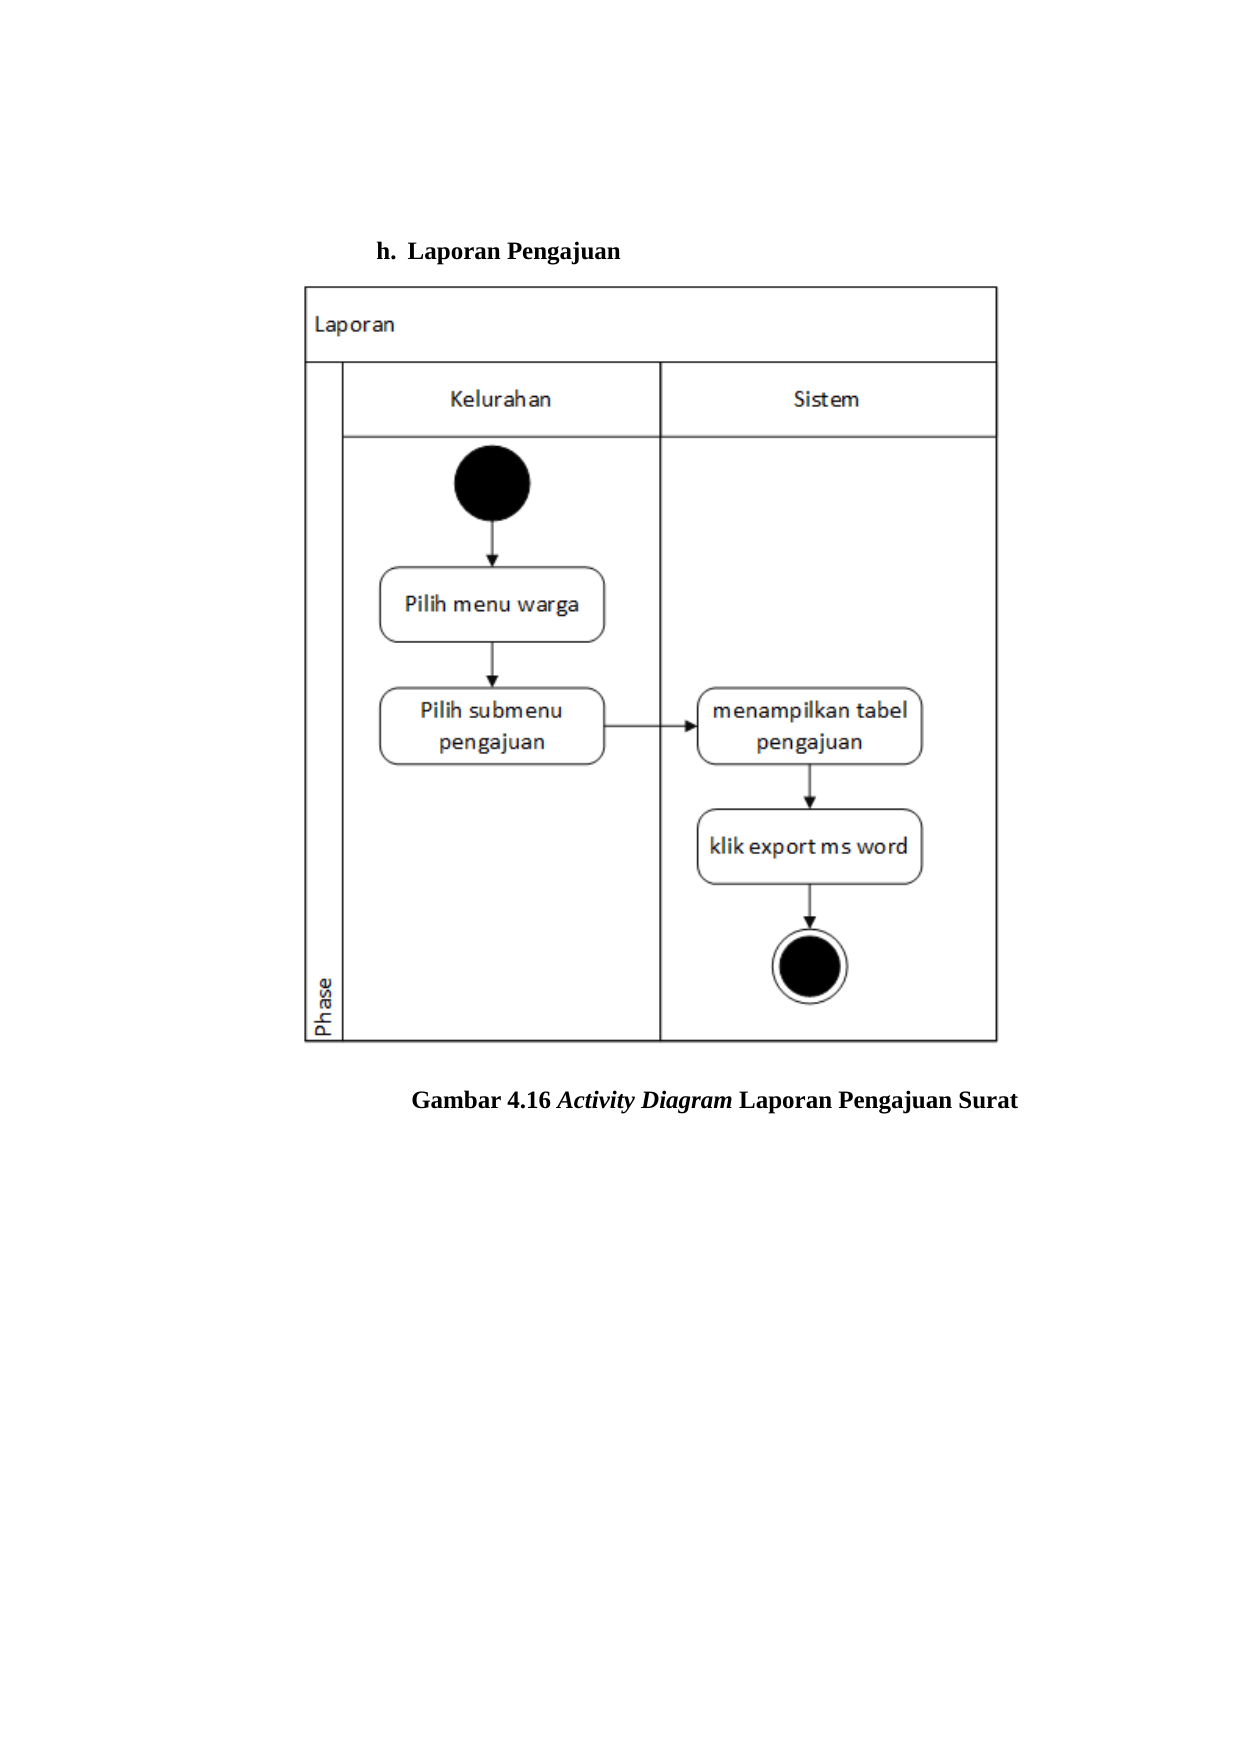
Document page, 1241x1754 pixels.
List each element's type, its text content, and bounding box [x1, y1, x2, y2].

list Laporan Pengajuan [311, 236, 1063, 265]
picture [300, 285, 999, 1051]
text Gambar 4.16 Activity Diagram Laporan Pengajuan Surat [366, 1085, 1063, 1114]
table_header [236, 279, 1063, 1085]
